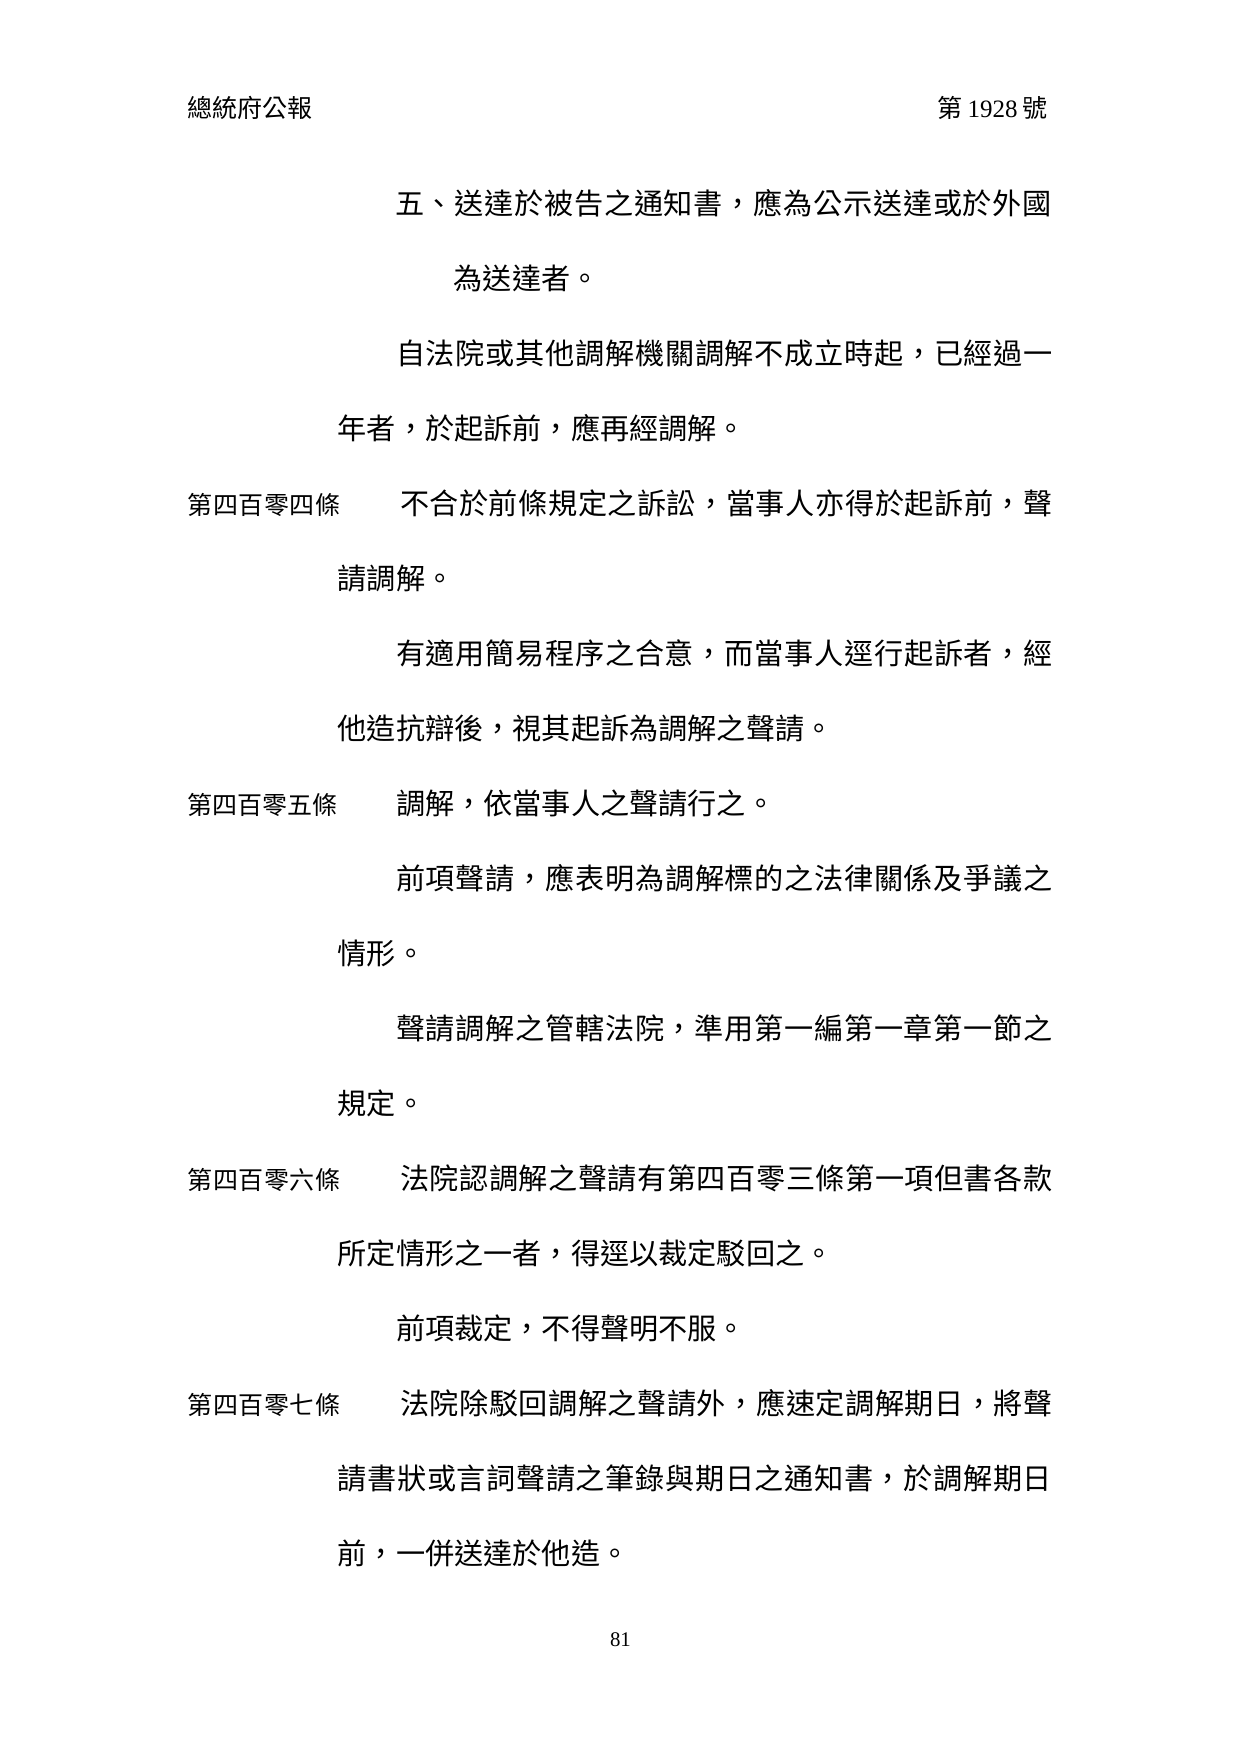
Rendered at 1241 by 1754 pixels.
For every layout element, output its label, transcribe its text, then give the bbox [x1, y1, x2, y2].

text 自法院或其他調解機關調解不成立時起，已經過一年者，於起訴前，應再經調解。 [337, 314, 1053, 464]
text 第四百零六條 法院認調解之聲請有第四百零三條第一項但書各款所定情形之一者，得逕以裁定駁回之。 [187, 1139, 1053, 1289]
text 有適用簡易程序之合意，而當事人逕行起訴者，經他造抗辯後，視其起訴為調解之聲請。 [337, 614, 1053, 764]
text 前項裁定，不得聲明不服。 [337, 1289, 1053, 1364]
text 五、送達於被告之通知書，應為公示送達或於外國為送達者。 [395, 164, 1053, 314]
text 第四百零七條 法院除駁回調解之聲請外，應速定調解期日，將聲請書狀或言詞聲請之筆錄與期日之通知書，於調解期日前，一併送達於他造。 [187, 1364, 1053, 1589]
text 聲請調解之管轄法院，準用第一編第一章第一節之規定。 [337, 989, 1053, 1139]
text 第四百零五條 調解，依當事人之聲請行之。 [187, 764, 1053, 839]
text 前項聲請，應表明為調解標的之法律關係及爭議之情形。 [337, 839, 1053, 989]
text 第四百零四條 不合於前條規定之訴訟，當事人亦得於起訴前，聲請調解。 [187, 464, 1053, 614]
